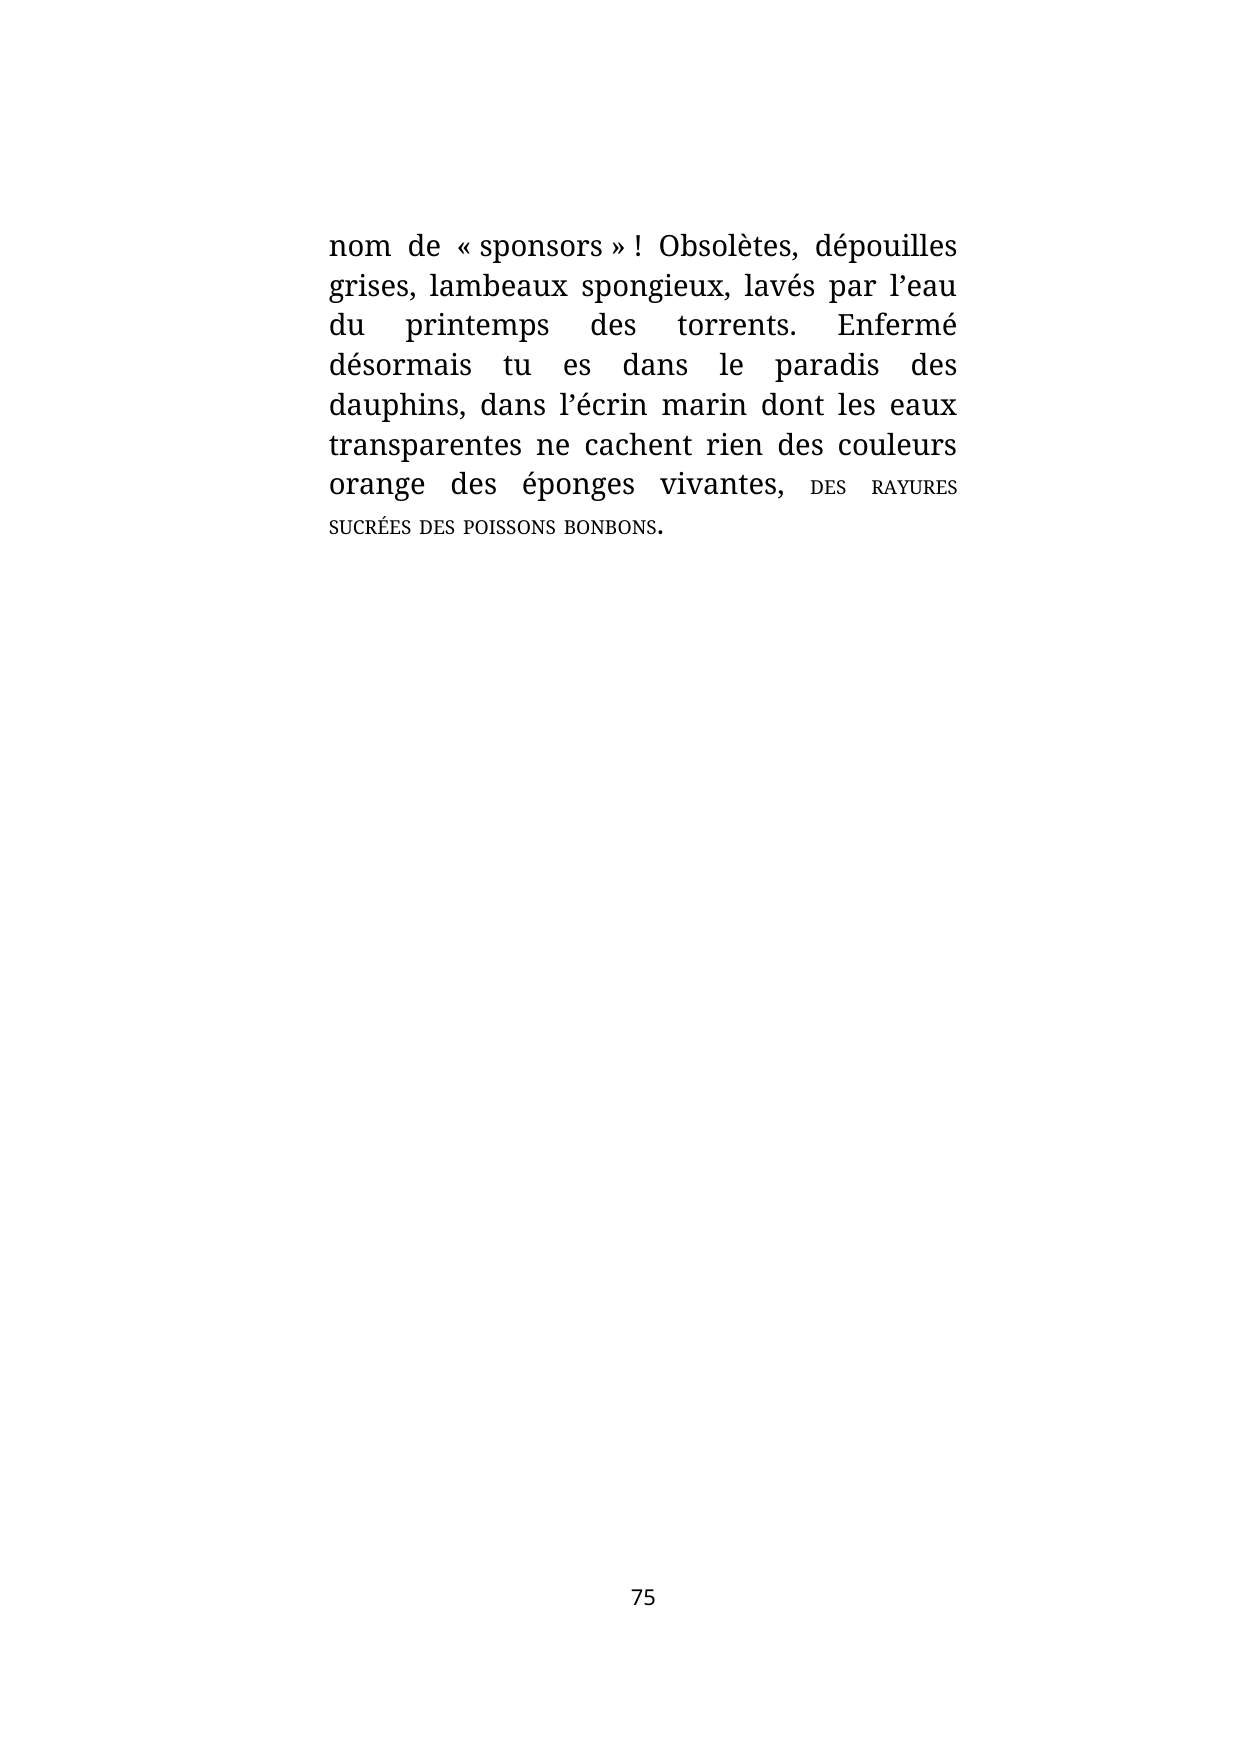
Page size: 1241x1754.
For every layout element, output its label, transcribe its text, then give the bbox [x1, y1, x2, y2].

text nom de « sponsors » ! Obsolètes, dépouilles grises, lambeaux spongieux, lavés par l’eau du printemps des torrents. Enfermé désormais tu es dans le paradis des dauphins, dans l’écrin marin dont les eaux transparentes ne cachent rien des couleurs orange des éponges vivantes, des rayures sucrées des poissons bonbons. [328, 225, 958, 543]
